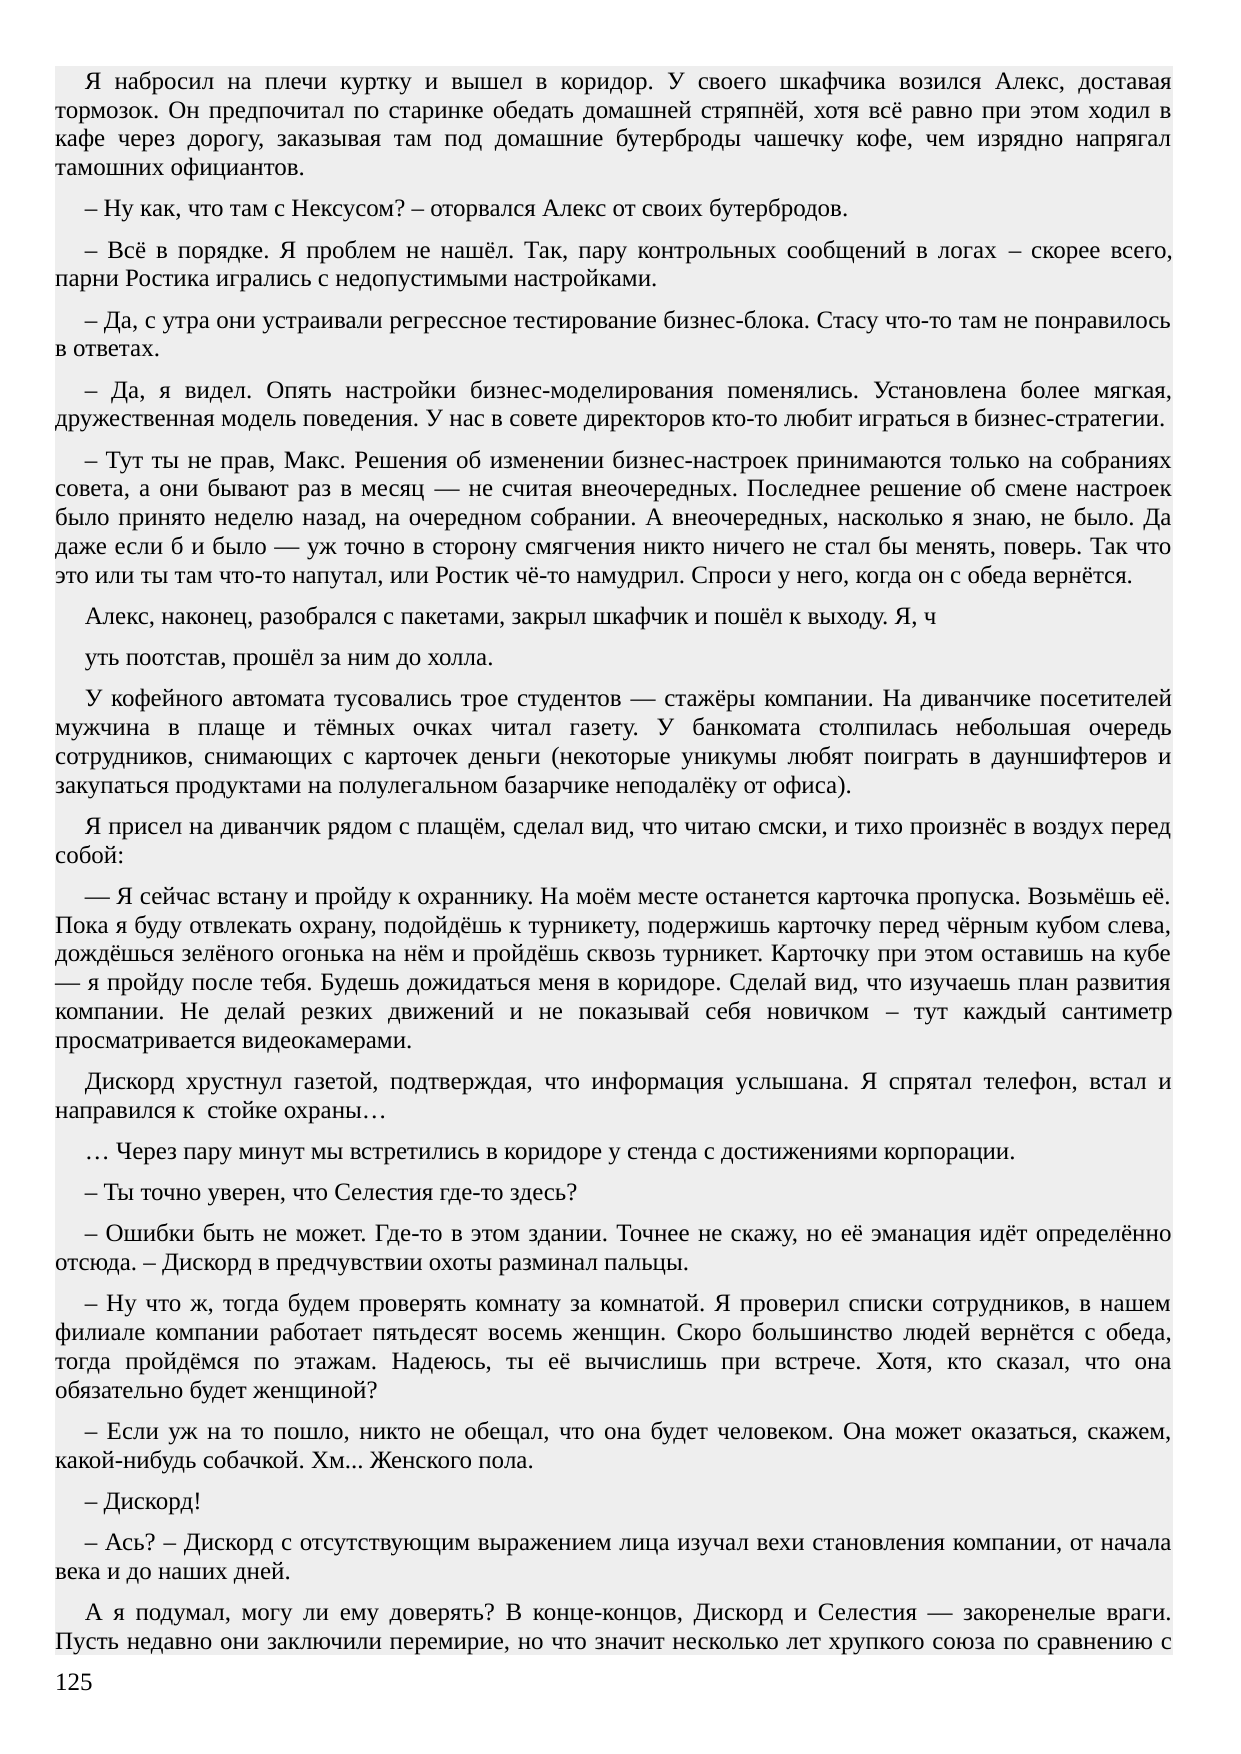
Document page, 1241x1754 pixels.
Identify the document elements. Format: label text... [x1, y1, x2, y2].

text – Да, я видел. Опять настройки бизнес-моделирования поменялись. Установлена более мягкая, дружественная модель поведения. У нас в совете директоров кто-то любит играться в бизнес-стратегии. [55, 375, 1173, 432]
text – Ошибки быть не может. Где-то в этом здании. Точнее не скажу, но её эманация идёт определённо отсюда. – Дискорд в предчувствии охоты разминал пальцы. [55, 1218, 1173, 1276]
text – Ну как, что там с Нексусом? – оторвался Алекс от своих бутербродов. [55, 193, 1173, 222]
text … Через пару минут мы встретились в коридоре у стенда с достижениями корпорации. [55, 1136, 1173, 1165]
text — Я сейчас встану и пройду к охраннику. На моём месте останется карточка пропуска. Возьмёшь её. Пока я буду отвлекать охрану, подойдёшь к турникету, подержишь карточку перед чёрным кубом слева, дождёшься зелёного огонька на нём и пройдёшь сквозь турникет. Карточку при этом оставишь на кубе — я пройду после тебя. Будешь дожидаться меня в коридоре. Сделай вид, что изучаешь план развития компании. Не делай резких движений и не показывай себя новичком – тут каждый сантиметр просматривается видеокамерами. [55, 881, 1173, 1053]
text – Ты точно уверен, что Селестия где-то здесь? [55, 1177, 1173, 1206]
text – Ась? – Дискорд с отсутствующим выражением лица изучал вехи становления компании, от начала века и до наших дней. [55, 1527, 1173, 1585]
text – Ну что ж, тогда будем проверять комнату за комнатой. Я проверил списки сотрудников, в нашем филиале компании работает пятьдесят восемь женщин. Скоро большинство людей вернётся с обеда, тогда пройдёмся по этажам. Надеюсь, ты её вычислишь при встрече. Хотя, кто сказал, что она обязательно будет женщиной? [55, 1288, 1173, 1403]
text Я присел на диванчик рядом с плащём, сделал вид, что читаю смски, и тихо произнёс в воздух перед собой: [55, 811, 1173, 868]
text – Всё в порядке. Я проблем не нашёл. Так, пару контрольных сообщений в логах – скорее всего, парни Ростика игрались с недопустимыми настройками. [55, 235, 1173, 292]
text уть поотстав, прошёл за ним до холла. [55, 642, 1173, 671]
text – Если уж на то пошло, никто не обещал, что она будет человеком. Она может оказаться, скажем, какой-нибудь собачкой. Хм... Женского пола. [55, 1416, 1173, 1473]
text А я подумал, могу ли ему доверять? В конце-концов, Дискорд и Селестия — закоренелые враги. Пусть недавно они заключили перемирие, но что значит несколько лет хрупкого союза по сравнению с [55, 1597, 1173, 1655]
text – Дискорд! [55, 1486, 1173, 1515]
text – Да, с утра они устраивали регрессное тестирование бизнес-блока. Стасу что-то там не понравилось в ответах. [55, 305, 1173, 362]
text – Тут ты не прав, Макс. Решения об изменении бизнес-настроек принимаются только на собраниях совета, а они бывают раз в месяц — не считая внеочередных. Последнее решение об смене настроек было принято неделю назад, на очередном собрании. А внеочередных, насколько я знаю, не было. Да даже если б и было — уж точно в сторону смягчения никто ничего не стал бы менять, поверь. Так что это или ты там что-то напутал, или Ростик чё-то намудрил. Спроси у него, когда он с обеда вернётся. [55, 445, 1173, 588]
text Дискорд хрустнул газетой, подтверждая, что информация услышана. Я спрятал телефон, встал и направился к стойке охраны… [55, 1066, 1173, 1123]
text Я набросил на плечи куртку и вышел в коридор. У своего шкафчика возился Алекс, доставая тормозок. Он предпочитал по старинке обедать домашней стряпнёй, хотя всё равно при этом ходил в кафе через дорогу, заказывая там под домашние бутерброды чашечку кофе, чем изрядно напрягал тамошних официантов. [55, 66, 1173, 181]
text Алекс, наконец, разобрался с пакетами, закрыл шкафчик и пошёл к выходу. Я, ч [55, 601, 1173, 630]
text У кофейного автомата тусовались трое студентов — стажёры компании. На диванчике посетителей мужчина в плаще и тёмных очках читал газету. У банкомата столпилась небольшая очередь сотрудников, снимающих с карточек деньги (некоторые уникумы любят поиграть в дауншифтеров и закупаться продуктами на полулегальном базарчике неподалёку от офиса). [55, 683, 1173, 798]
